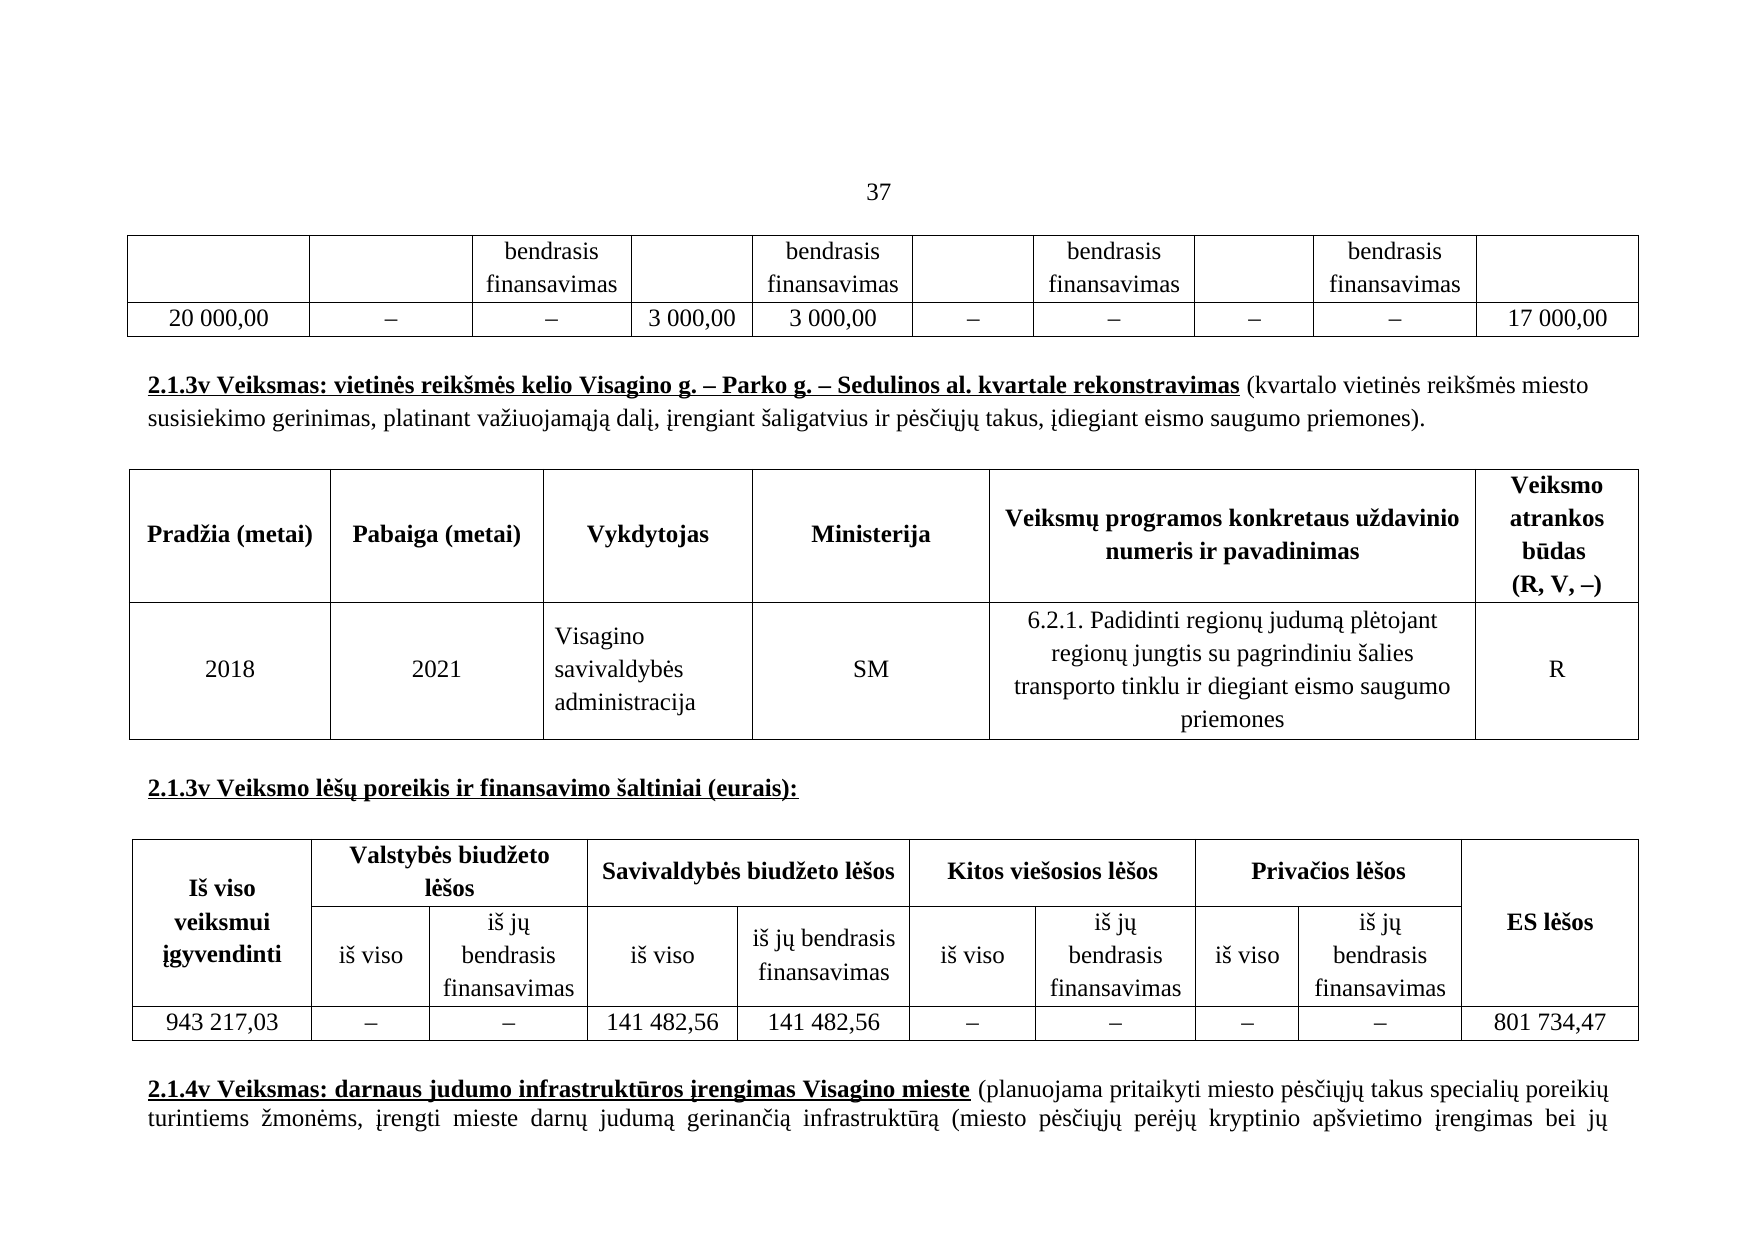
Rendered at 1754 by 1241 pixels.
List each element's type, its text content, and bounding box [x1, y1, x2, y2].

table_cell iš jų bendrasis finansavimas [1036, 907, 1195, 1006]
table_cell iš jų bendrasis finansavimas [430, 907, 587, 1006]
text 2.1.4v Veiksmas: darnaus judumo infrastruktūros įrengimas Visagino mieste (planuojama pritaikyti miesto pėsčiųjų takus specialių poreikių turintiems žmonėms, įrengti mieste darnų judumą gerinančią infrastruktūrą (miesto pėsčiųjų perėjų kryptinio apšvietimo įrengimas bei jų [148, 1074, 1609, 1132]
table_cell – [910, 1007, 1035, 1040]
table_header Kitos viešosios lėšos [910, 840, 1195, 906]
table_header Pabaiga (metai) [331, 470, 543, 602]
table_header [1477, 236, 1638, 302]
table_cell – [1195, 303, 1313, 336]
table_cell 6.2.1. Padidinti regionų judumą plėtojant regionų jungtis su pagrindiniu šalies transporto tinklu ir diegiant eismo saugumo priemones [990, 603, 1475, 739]
table_cell iš viso [312, 907, 429, 1006]
table_cell SM [753, 603, 989, 739]
table_cell – [1299, 1007, 1461, 1040]
table_header Privačios lėšos [1196, 840, 1461, 906]
table_cell – [1314, 303, 1476, 336]
table_cell – [1036, 1007, 1195, 1040]
table_cell Visagino savivaldybės administracija [544, 603, 752, 739]
table_header Veiksmo atrankos būdas (R, V, –) [1476, 470, 1638, 602]
table_cell bendrasis finansavimas [753, 236, 912, 302]
table_cell iš jų bendrasis finansavimas [1299, 907, 1461, 1006]
table_cell iš viso [588, 907, 737, 1006]
table_cell [310, 236, 472, 302]
table_cell iš viso [910, 907, 1035, 1006]
table_header Ministerija [753, 470, 989, 602]
table_cell – [1196, 1007, 1298, 1040]
table_cell iš viso [1196, 907, 1298, 1006]
table_header Iš viso veiksmui įgyvendinti [133, 840, 311, 1006]
table_cell 3 000,00 [753, 303, 912, 336]
table_header [128, 236, 309, 302]
table_cell 17 000,00 [1477, 303, 1638, 336]
table_cell R [1476, 603, 1638, 739]
table_cell [632, 236, 752, 302]
table_cell 943 217,03 [133, 1007, 311, 1040]
text 2.1.3v Veiksmas: vietinės reikšmės kelio Visagino g. – Parko g. – Sedulinos al. kvartale rekonstravimas (kvartalo vietinės reikšmės miesto susisiekimo gerinimas, platinant važiuojamąją dalį, įrengiant šaligatvius ir pėsčiųjų takus, įdiegiant eismo saugumo priemones). [148, 370, 1639, 432]
table_cell 141 482,56 [588, 1007, 737, 1040]
table_cell bendrasis finansavimas [473, 236, 631, 302]
table_cell 3 000,00 [632, 303, 752, 336]
table_header Savivaldybės biudžeto lėšos [588, 840, 909, 906]
table_cell 20 000,00 [128, 303, 309, 336]
table_cell – [430, 1007, 587, 1040]
table_cell – [473, 303, 631, 336]
table_cell – [312, 1007, 429, 1040]
table_cell [913, 236, 1033, 302]
table_cell [1195, 236, 1313, 302]
table_cell 141 482,56 [738, 1007, 909, 1040]
table_header Veiksmų programos konkretaus uždavinio numeris ir pavadinimas [990, 470, 1475, 602]
text 2.1.3v Veiksmo lėšų poreikis ir finansavimo šaltiniai (eurais): [118, 773, 1639, 802]
table_header Pradžia (metai) [130, 470, 330, 602]
table_cell 2021 [331, 603, 543, 739]
table_cell bendrasis finansavimas [1034, 236, 1194, 302]
table_cell 801 734,47 [1462, 1007, 1638, 1040]
table_header Vykdytojas [544, 470, 752, 602]
table_cell – [310, 303, 472, 336]
table_cell 2018 [130, 603, 330, 739]
table_cell – [913, 303, 1033, 336]
table_header Valstybės biudžeto lėšos [312, 840, 587, 906]
table_cell – [1034, 303, 1194, 336]
table_header ES lėšos [1462, 840, 1638, 1006]
table_cell iš jų bendrasis finansavimas [738, 907, 909, 1006]
table_cell bendrasis finansavimas [1314, 236, 1476, 302]
